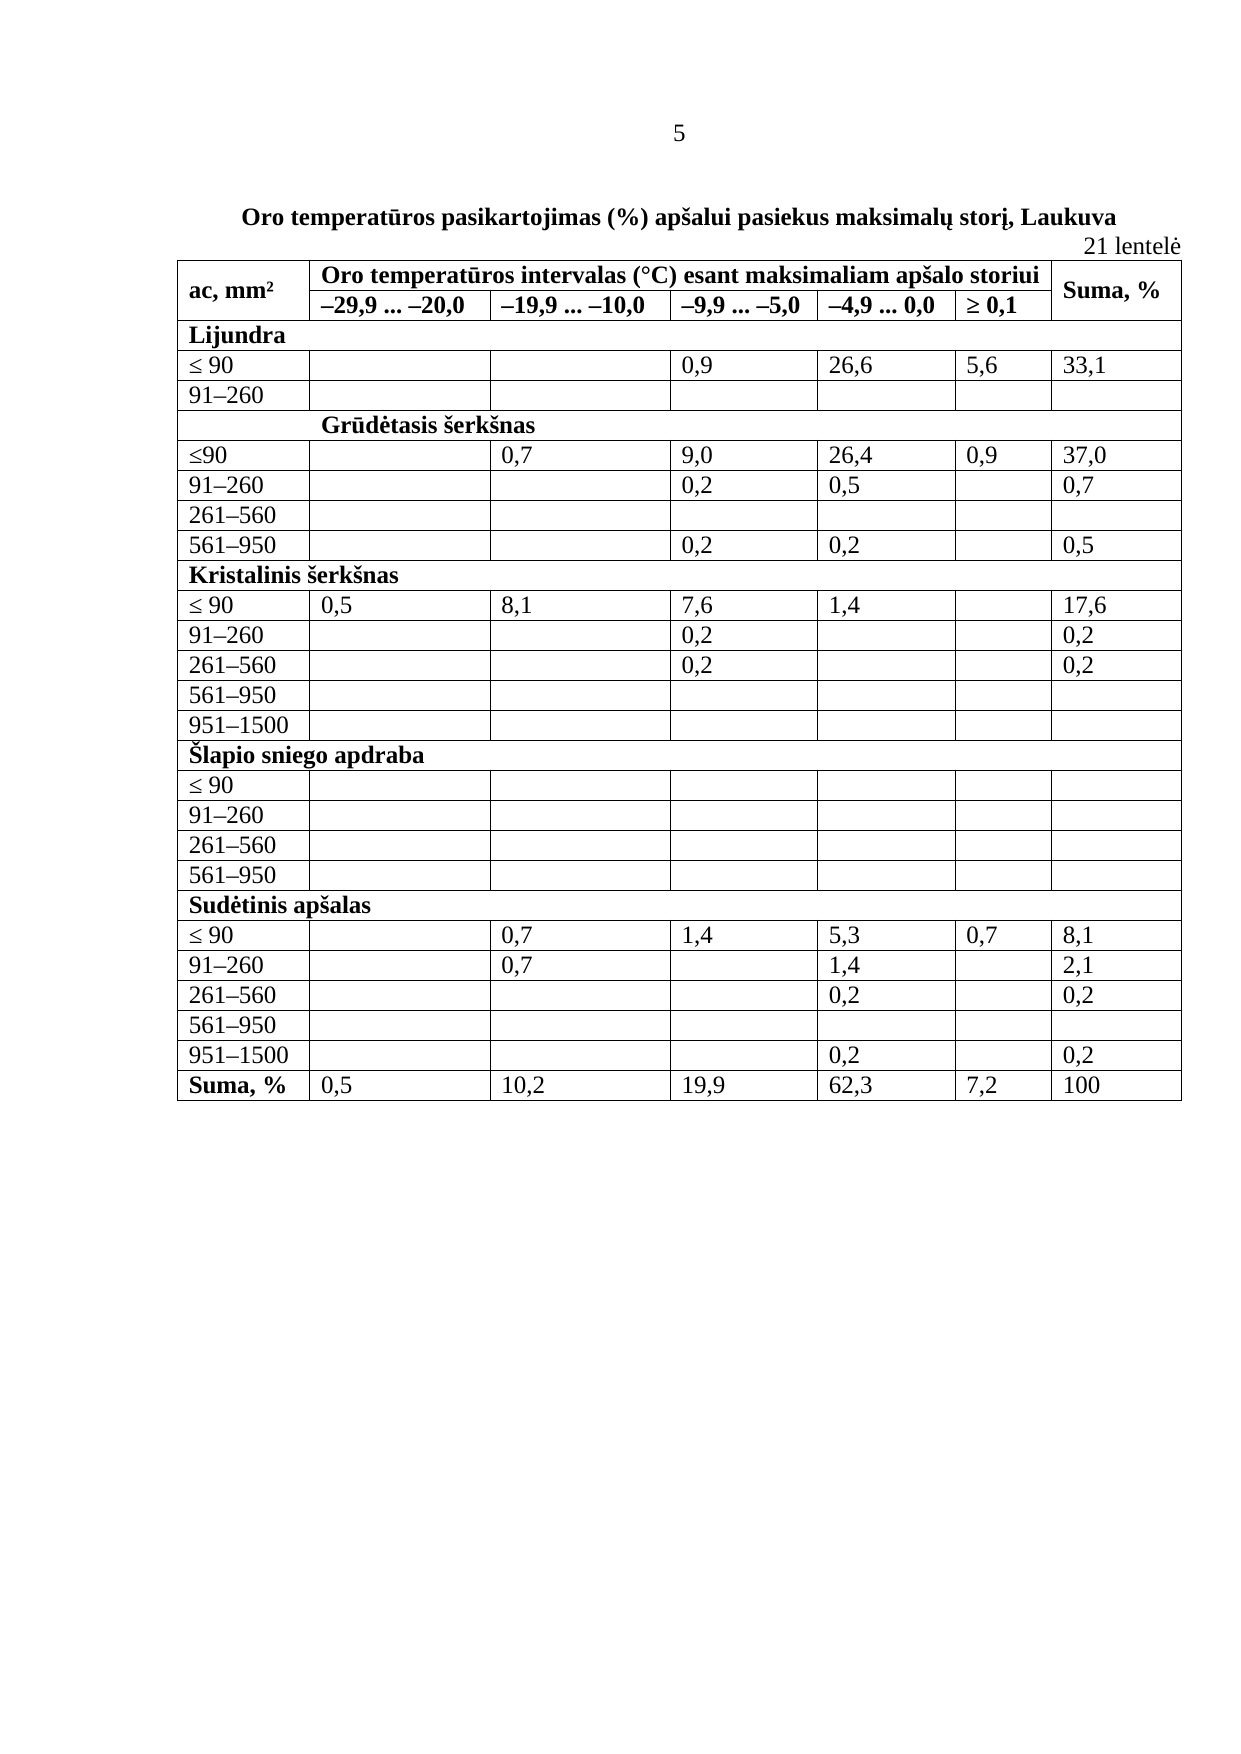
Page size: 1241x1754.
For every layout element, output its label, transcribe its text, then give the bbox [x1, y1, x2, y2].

text 21 lentelė [177, 231, 1181, 259]
text Oro temperatūros pasikartojimas (%) apšalui pasiekus maksimalų storį, Laukuva [177, 202, 1181, 231]
